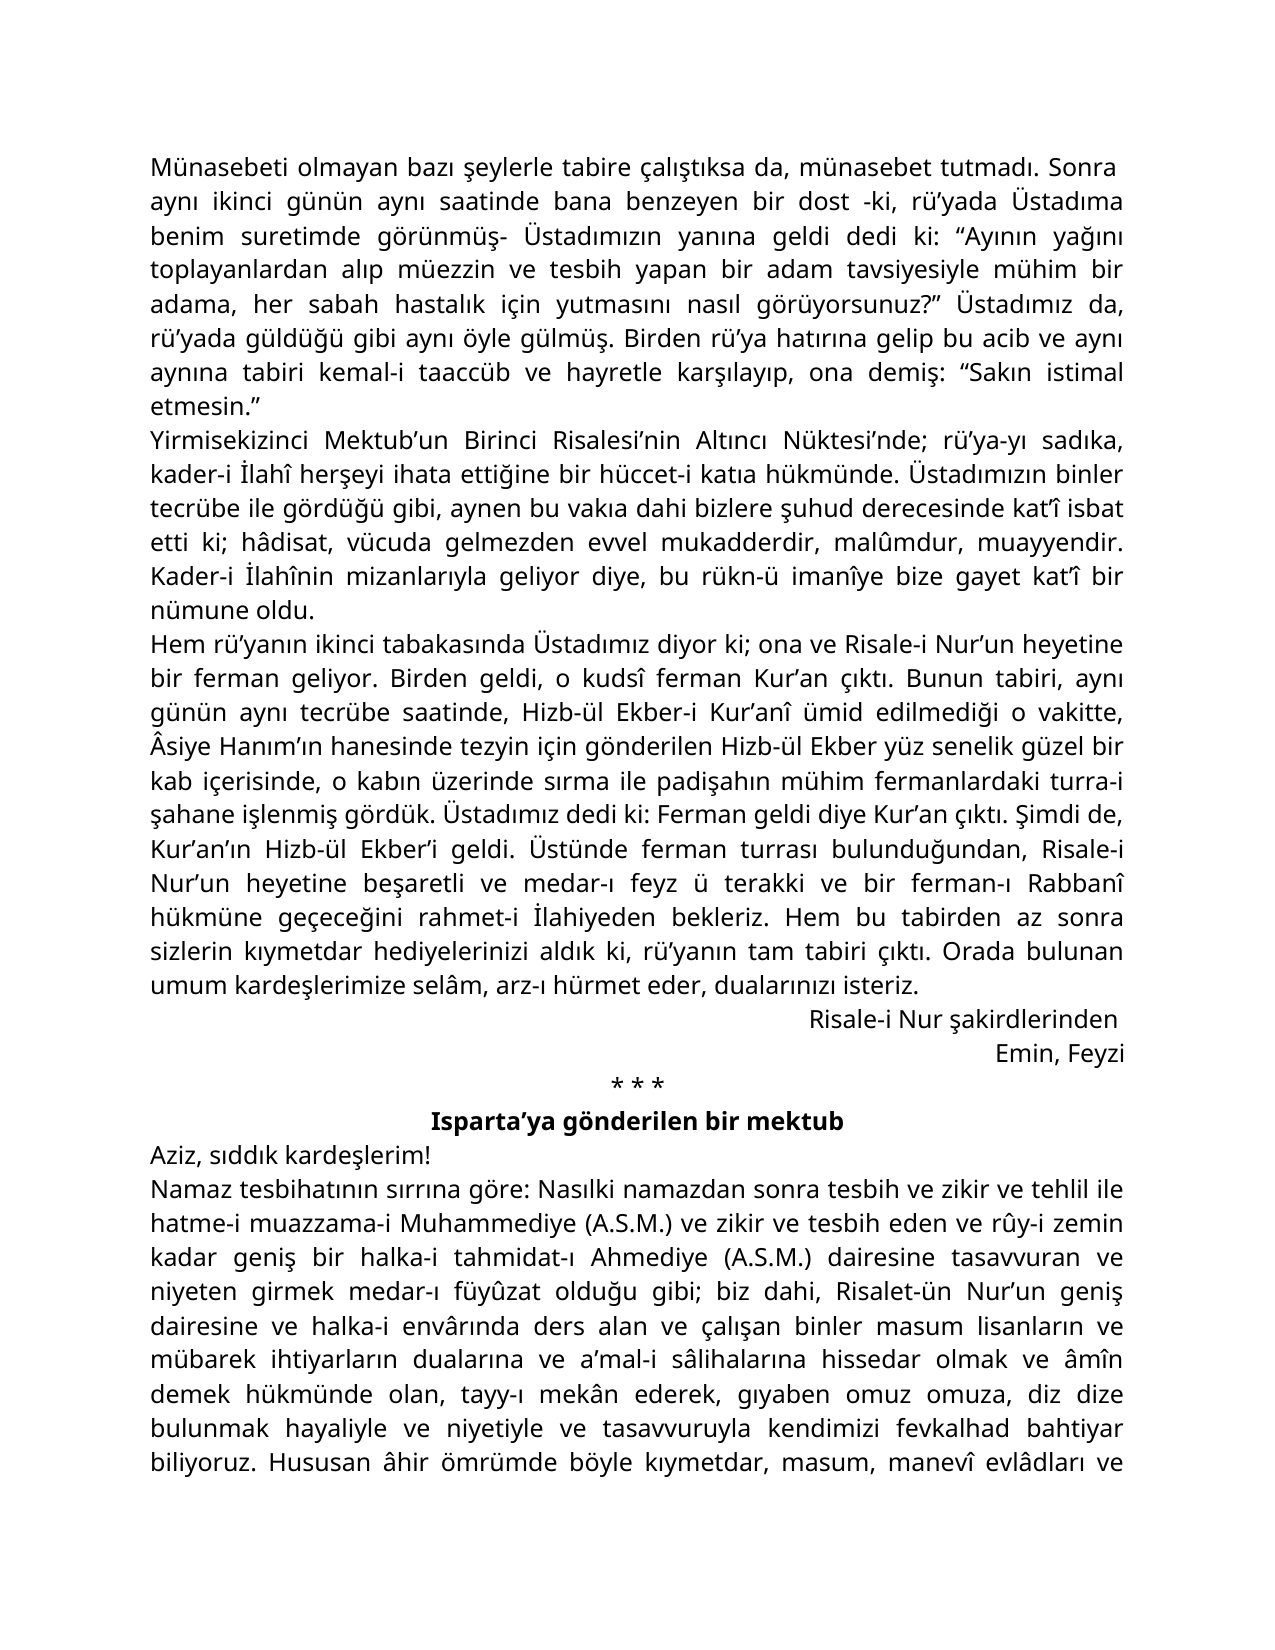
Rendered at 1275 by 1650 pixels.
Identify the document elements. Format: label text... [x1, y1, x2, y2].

text Risale-i Nur şakirdlerinden Emin, Feyzi [150, 1002, 1125, 1070]
subtitle Isparta’ya gönderilen bir mektub [150, 1104, 1125, 1138]
text * * * [150, 1070, 1125, 1104]
text Münasebeti olmayan bazı şeylerle tabire çalıştıksa da, münasebet tutmadı. Sonra aynı ikinci günün aynı saatinde bana benzeyen bir dost -ki, rü’yada Üstadıma benim suretimde görünmüş- Üstadımızın yanına geldi dedi ki: “Ayının yağını toplayanlardan alıp müezzin ve tesbih yapan bir adam tavsiyesiyle mühim bir adama, her sabah hastalık için yutmasını nasıl görüyorsunuz?” Üstadımız da, rü’yada güldüğü gibi aynı öyle gülmüş. Birden rü’ya hatırına gelip bu acib ve aynı aynına tabiri kemal-i taaccüb ve hayretle karşılayıp, ona demiş: “Sakın istimal etmesin.” [150, 150, 1125, 422]
text Aziz, sıddık kardeşlerim! [150, 1138, 1125, 1172]
text Yirmisekizinci Mektub’un Birinci Risalesi’nin Altıncı Nüktesi’nde; rü’ya-yı sadıka, kader-i İlahî herşeyi ihata ettiğine bir hüccet-i katıa hükmünde. Üstadımızın binler tecrübe ile gördüğü gibi, aynen bu vakıa dahi bizlere şuhud derecesinde kat’î isbat etti ki; hâdisat, vücuda gelmezden evvel mukadderdir, malûmdur, muayyendir. Kader-i İlahînin mizanlarıyla geliyor diye, bu rükn-ü imanîye bize gayet kat’î bir nümune oldu. [150, 422, 1125, 627]
text Namaz tesbihatının sırrına göre: Nasılki namazdan sonra tesbih ve zikir ve tehlil ile hatme-i muazzama-i Muhammediye (A.S.M.) ve zikir ve tesbih eden ve rûy-i zemin kadar geniş bir halka-i tahmidat-ı Ahmediye (A.S.M.) dairesine tasavvuran ve niyeten girmek medar-ı füyûzat olduğu gibi; biz dahi, Risalet-ün Nur’un geniş dairesine ve halka-i envârında ders alan ve çalışan binler masum lisanların ve mübarek ihtiyarların dualarına ve a’mal-i sâlihalarına hissedar olmak ve âmîn demek hükmünde olan, tayy-ı mekân ederek, gıyaben omuz omuza, diz dize bulunmak hayaliyle ve niyetiyle ve tasavvuruyla kendimizi fevkalhad bahtiyar biliyoruz. Hususan âhir ömrümde böyle kıymetdar, masum, manevî evlâdları ve [150, 1172, 1125, 1478]
text Hem rü’yanın ikinci tabakasında Üstadımız diyor ki; ona ve Risale-i Nur’un heyetine bir ferman geliyor. Birden geldi, o kudsî ferman Kur’an çıktı. Bunun tabiri, aynı günün aynı tecrübe saatinde, Hizb-ül Ekber-i Kur’anî ümid edilmediği o vakitte, Âsiye Hanım’ın hanesinde tezyin için gönderilen Hizb-ül Ekber yüz senelik güzel bir kab içerisinde, o kabın üzerinde sırma ile padişahın mühim fermanlardaki turra-i şahane işlenmiş gördük. Üstadımız dedi ki: Ferman geldi diye Kur’an çıktı. Şimdi de, Kur’an’ın Hizb-ül Ekber’i geldi. Üstünde ferman turrası bulunduğundan, Risale-i Nur’un heyetine beşaretli ve medar-ı feyz ü terakki ve bir ferman-ı Rabbanî hükmüne geçeceğini rahmet-i İlahiyeden bekleriz. Hem bu tabirden az sonra sizlerin kıymetdar hediyelerinizi aldık ki, rü’yanın tam tabiri çıktı. Orada bulunan umum kardeşlerimize selâm, arz-ı hürmet eder, dualarınızı isteriz. [150, 627, 1125, 1002]
